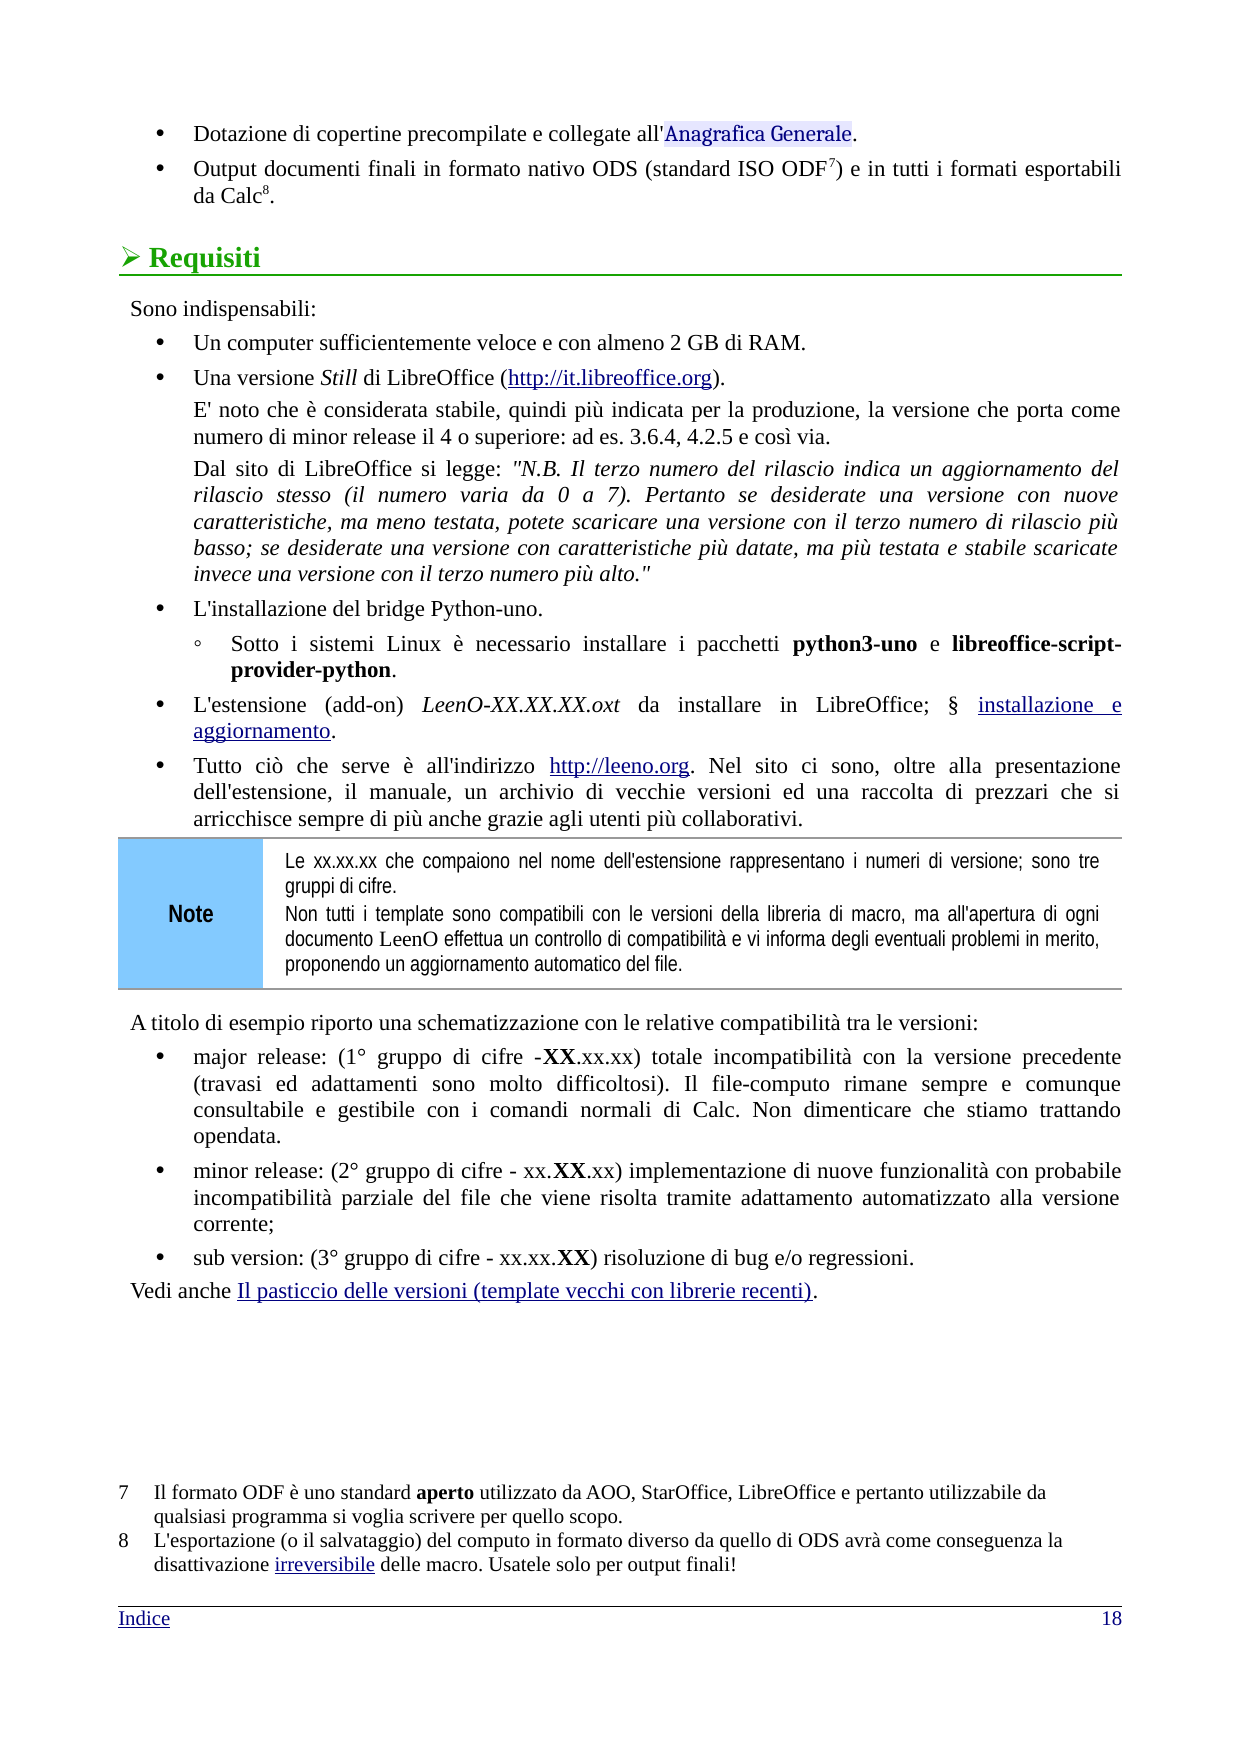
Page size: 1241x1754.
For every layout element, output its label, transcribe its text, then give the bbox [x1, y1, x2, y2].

list minor release: (2° gruppo di cifre - xx.XX.xx) implementazione di nuove funzionalità con probabile incompatibilità parziale del file che viene risolta tramite adattamento automatizzato alla versione corrente; [156, 1155, 1122, 1236]
list Un computer sufficientemente veloce e con almeno 2 GB di RAM. [156, 327, 1122, 356]
list sub version: (3° gruppo di cifre - xx.xx.XX) risoluzione di bug e/o regressioni. [156, 1242, 1122, 1271]
list Tutto ciò che serve è all'indirizzo http://leeno.org. Nel sito ci sono, oltre alla presentazione dell'estensione, il manuale, un archivio di vecchie versioni ed una raccolta di prezzari che si arricchisce sempre di più anche grazie agli utenti più collaborativi. [156, 749, 1122, 831]
list Sotto i sistemi Linux è necessario installare i pacchetti python3-uno e libreoffice-script-provider-python. [193, 627, 1122, 683]
table_header Le xx.xx.xx che compaiono nel nome dell'estensione rappresentano i numeri di versione; sono tre gruppi di cifre. Non tutti i template sono compatibili con le versioni della libreria di macro, ma all'apertura di ogni documento LeenO effettua un controllo di compatibilità e vi informa degli eventuali problemi in merito, proponendo un aggiornamento automatico del file. [264, 839, 1122, 988]
text Sono indispensabili: [118, 295, 1122, 321]
list Una versione Still di LibreOffice (http://it.libreoffice.org). [156, 362, 1122, 391]
table_header Note [118, 839, 263, 988]
list Il formato ODF è uno standard aperto utilizzato da AOO, StarOffice, LibreOffice e pertanto utilizzabile da qualsiasi programma si voglia scrivere per quello scopo. [118, 1480, 1122, 1528]
subtitle Requisiti [119, 240, 1122, 274]
list Output documenti finali in formato nativo ODS (standard ISO ODF) e in tutti i formati esportabili da Calc. [156, 153, 1122, 208]
list L'estensione (add-on) LeenO-XX.XX.XX.oxt da installare in LibreOffice; § installazione e aggiornamento. [156, 688, 1122, 744]
list L'installazione del bridge Python-uno. [156, 593, 1122, 622]
list E' noto che è considerata stabile, quindi più indicata per la produzione, la versione che porta come numero di minor release il 4 o superiore: ad es. 3.6.4, 4.2.5 e così via. [156, 396, 1122, 449]
text Vedi anche Il pasticcio delle versioni (template vecchi con librerie recenti). [118, 1277, 1122, 1303]
list major release: (1° gruppo di cifre -XX.xx.xx) totale incompatibilità con la versione precedente (travasi ed adattamenti sono molto difficoltosi). Il file-computo rimane sempre e comunque consultabile e gestibile con i comandi normali di Calc. Non dimenticare che stiamo trattando opendata. [156, 1041, 1122, 1149]
list L'esportazione (o il salvataggio) del computo in formato diverso da quello di ODS avrà come conseguenza la disattivazione irreversibile delle macro. Usatele solo per output finali! [118, 1528, 1122, 1576]
list Dal sito di LibreOffice si legge: "N.B. Il terzo numero del rilascio indica un aggiornamento del rilascio stesso (il numero varia da 0 a 7). Pertanto se desiderate una versione con nuove caratteristiche, ma meno testata, potete scaricare una versione con il terzo numero di rilascio più basso; se desiderate una versione con caratteristiche più datate, ma più testata e stabile scaricate invece una versione con il terzo numero più alto." [156, 455, 1122, 587]
text A titolo di esempio riporto una schematizzazione con le relative compatibilità tra le versioni: [118, 1009, 1122, 1035]
list Dotazione di copertine precompilate e collegate all'Anagrafica Generale. [156, 118, 1122, 147]
